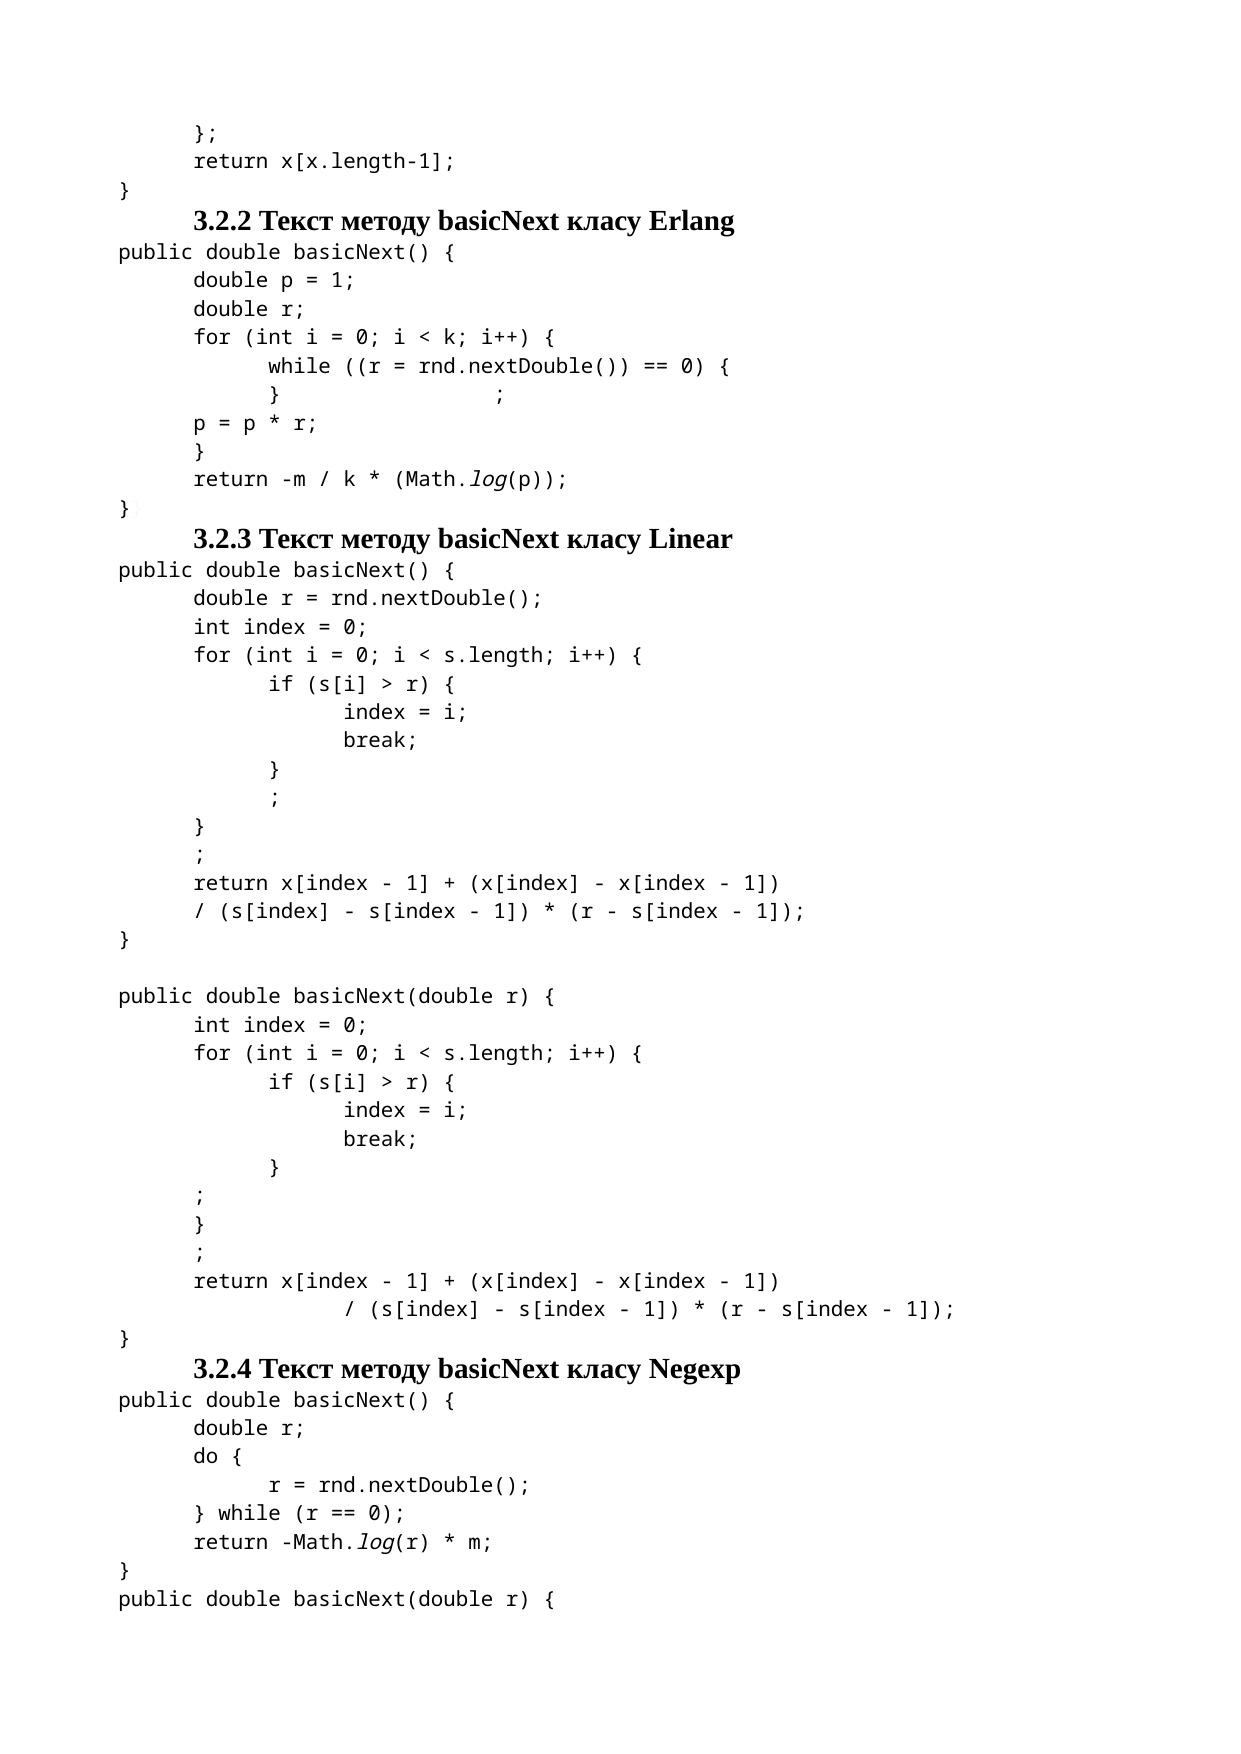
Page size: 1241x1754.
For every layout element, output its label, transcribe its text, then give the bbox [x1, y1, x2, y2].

text } [118, 1152, 1122, 1181]
text 3.2.4 Текст методу basicNext класу Negexp [118, 1351, 1122, 1385]
text } [118, 1209, 1122, 1237]
text index = i; [118, 697, 1122, 726]
text public double basicNext(double r) { [118, 981, 1122, 1010]
text for (int i = 0; i < k; i++) { [118, 322, 1122, 351]
text } while (r == 0); [118, 1498, 1122, 1527]
text return x[index - 1] + (x[index] - x[index - 1]) [118, 868, 1122, 896]
text while ((r = rnd.nextDouble()) == 0) { [118, 351, 1122, 379]
text } [118, 1323, 1122, 1351]
text 3.2.3 Текст методу basicNext класу Linear [118, 521, 1122, 555]
text for (int i = 0; i < s.length; i++) { [118, 640, 1122, 669]
text break; [118, 726, 1122, 754]
text }; [118, 118, 1122, 147]
text } [118, 1555, 1122, 1584]
text 3.2.2 Текст методу basicNext класу Erlang [118, 203, 1122, 237]
text return x[x.length-1]; [118, 147, 1122, 175]
text do { [118, 1442, 1122, 1470]
text } [118, 811, 1122, 839]
text double r = rnd.nextDouble(); [118, 583, 1122, 612]
text ; [118, 1181, 1122, 1209]
text int index = 0; [118, 1010, 1122, 1038]
text if (s[i] > r) { [118, 1067, 1122, 1095]
text if (s[i] > r) { [118, 669, 1122, 697]
text public double basicNext() { [118, 1385, 1122, 1413]
text double r; [118, 1413, 1122, 1442]
text double r; [118, 294, 1122, 322]
text for (int i = 0; i < s.length; i++) { [118, 1038, 1122, 1067]
text ; [118, 782, 1122, 811]
text public double basicNext() { [118, 237, 1122, 265]
text return -m / k * (Math.log(p)); [118, 464, 1122, 493]
text } [118, 436, 1122, 464]
text return x[index - 1] + (x[index] - x[index - 1]) [118, 1266, 1122, 1294]
text } [118, 754, 1122, 782]
text return -Math.log(r) * m; [118, 1527, 1122, 1555]
text ; [118, 839, 1122, 868]
text / (s[index] - s[index - 1]) * (r - s[index - 1]); [118, 896, 1122, 924]
text public double basicNext(double r) { [118, 1584, 1122, 1612]
text break; [118, 1124, 1122, 1152]
text }} [118, 493, 1122, 521]
text int index = 0; [118, 612, 1122, 640]
text public double basicNext() { [118, 555, 1122, 583]
text ; [118, 1237, 1122, 1266]
text } [118, 924, 1122, 953]
text } [118, 175, 1122, 203]
text / (s[index] - s[index - 1]) * (r - s[index - 1]); [118, 1294, 1122, 1323]
text double p = 1; [118, 265, 1122, 294]
text } ; [118, 379, 1122, 408]
text r = rnd.nextDouble(); [118, 1470, 1122, 1498]
text index = i; [118, 1095, 1122, 1124]
text p = p * r; [118, 408, 1122, 436]
